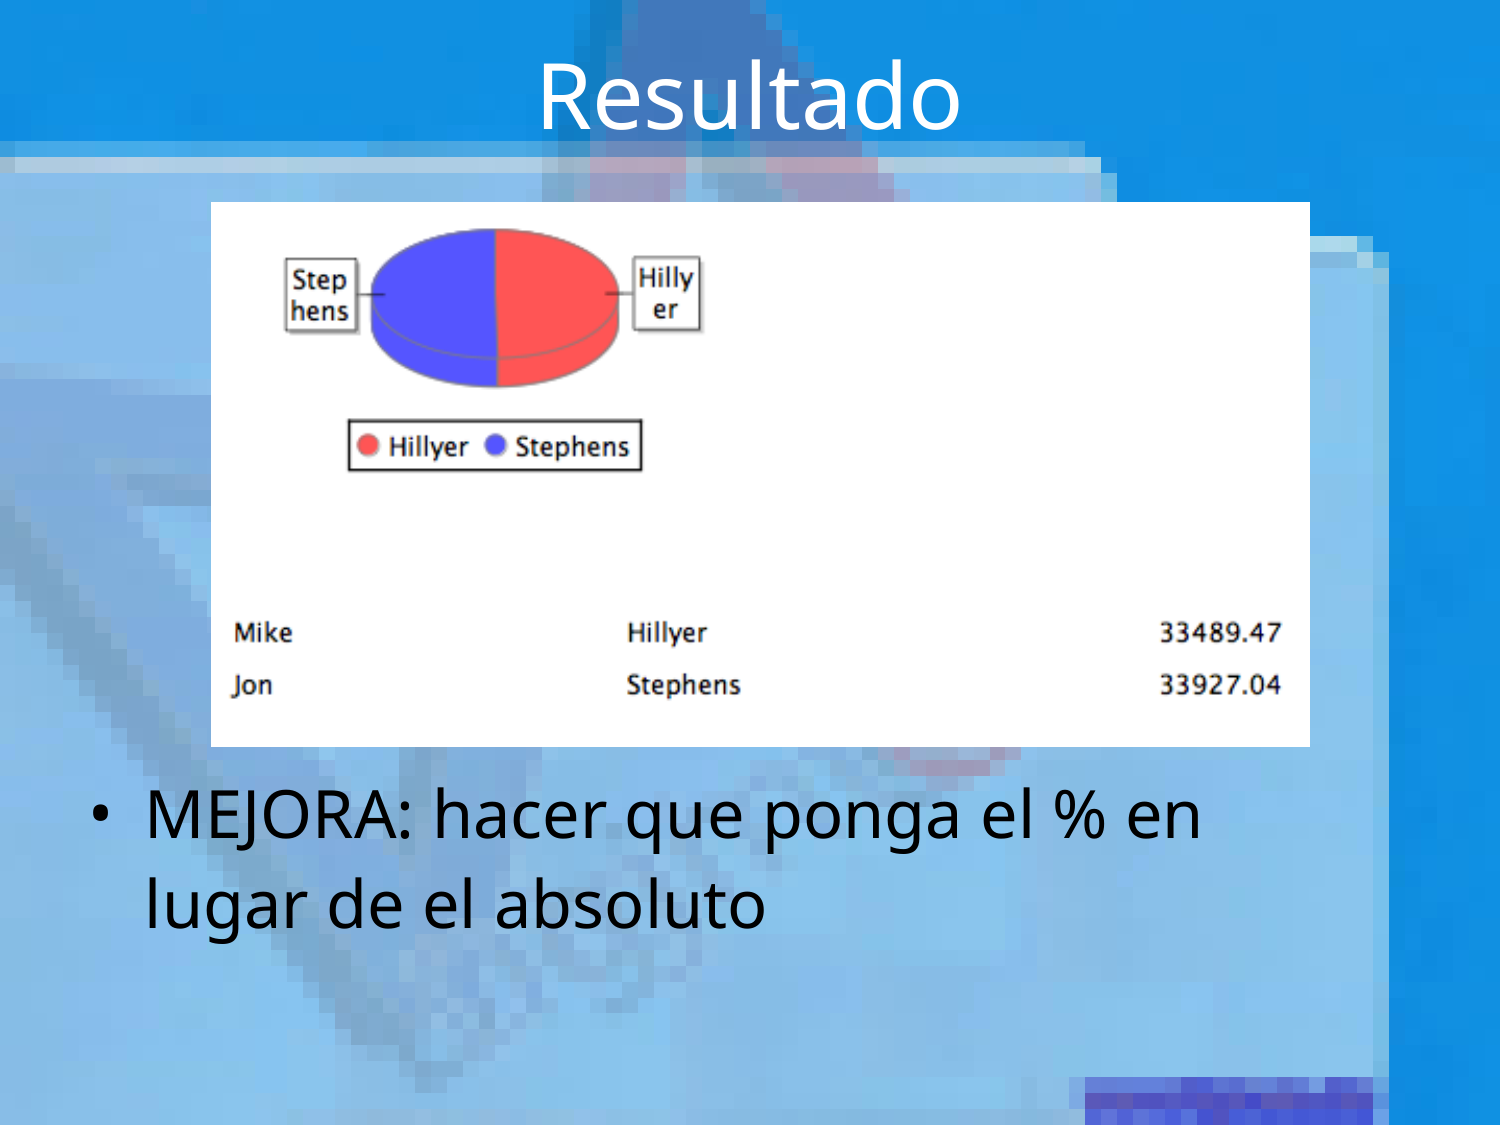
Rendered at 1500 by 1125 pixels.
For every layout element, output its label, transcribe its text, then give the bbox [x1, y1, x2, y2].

title Resultado [112, 0, 1388, 214]
list MEJORA: hacer que ponga el % en lugar de el absoluto [88, 767, 1364, 1004]
picture [0, 0, 1500, 1125]
